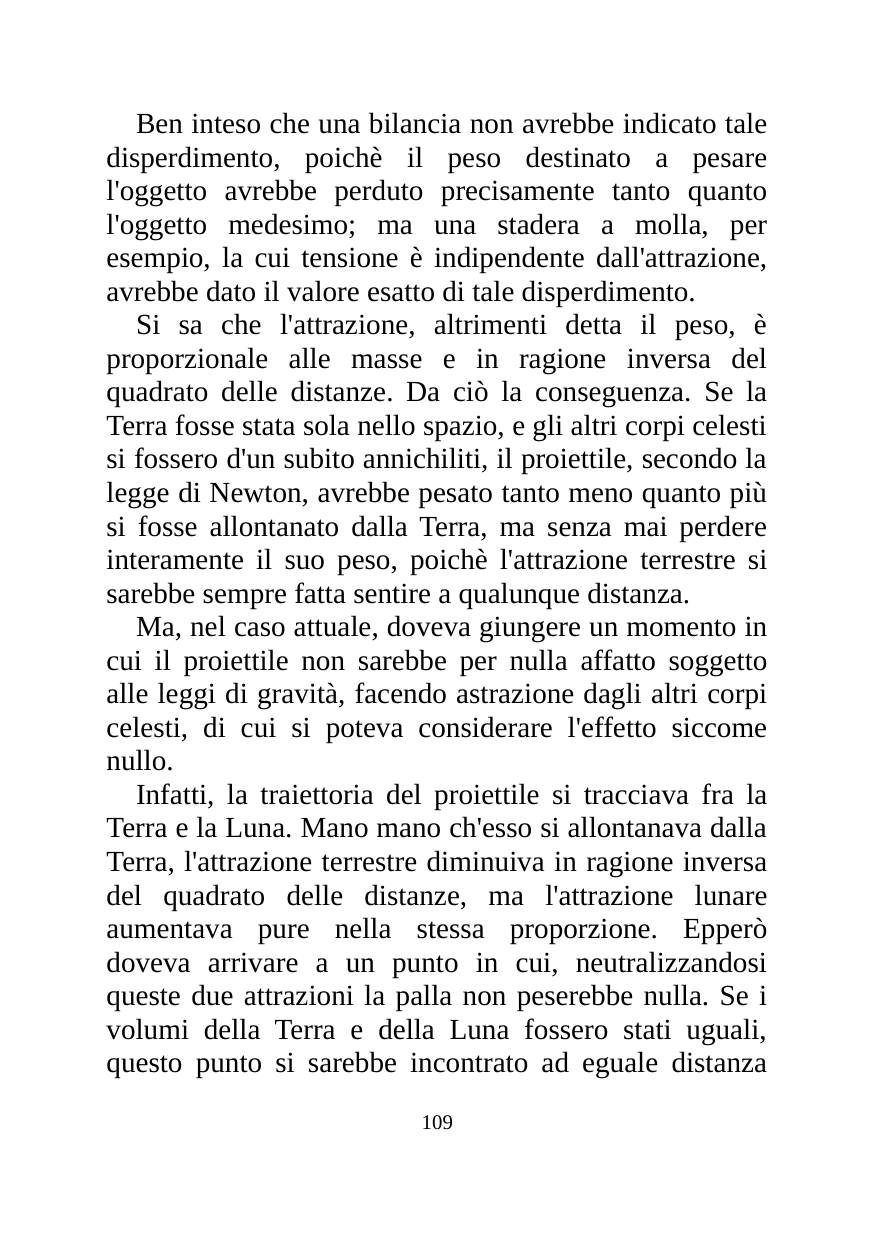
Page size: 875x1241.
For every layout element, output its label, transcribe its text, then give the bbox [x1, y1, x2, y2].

text Ben inteso che una bilancia non avrebbe indicato tale disperdimento, poichè il peso destinato a pesare l'oggetto avrebbe perduto precisamente tanto quanto l'oggetto medesimo; ma una stadera a molla, per esempio, la cui tensione è indipendente dall'attrazione, avrebbe dato il valore esatto di tale disperdimento. [106, 106, 768, 307]
text Si sa che l'attrazione, altrimenti detta il peso, è proporzionale alle masse e in ragione inversa del quadrato delle distanze. Da ciò la conseguenza. Se la Terra fosse stata sola nello spazio, e gli altri corpi celesti si fossero d'un subito annichiliti, il proiettile, secondo la legge di Newton, avrebbe pesato tanto meno quanto più si fosse allontanato dalla Terra, ma senza mai perdere interamente il suo peso, poichè l'attrazione terrestre si sarebbe sempre fatta sentire a qualunque distanza. [106, 307, 768, 609]
text Ma, nel caso attuale, doveva giungere un momento in cui il proiettile non sarebbe per nulla affatto soggetto alle leggi di gravità, facendo astrazione dagli altri corpi celesti, di cui si poteva considerare l'effetto siccome nullo. [106, 609, 768, 777]
text Infatti, la traiettoria del proiettile si tracciava fra la Terra e la Luna. Mano mano ch'esso si allontanava dalla Terra, l'attrazione terrestre diminuiva in ragione inversa del quadrato delle distanze, ma l'attrazione lunare aumentava pure nella stessa proporzione. Epperò doveva arrivare a un punto in cui, neutralizzandosi queste due attrazioni la palla non peserebbe nulla. Se i volumi della Terra e della Luna fossero stati uguali, questo punto si sarebbe incontrato ad eguale distanza [106, 777, 768, 1079]
